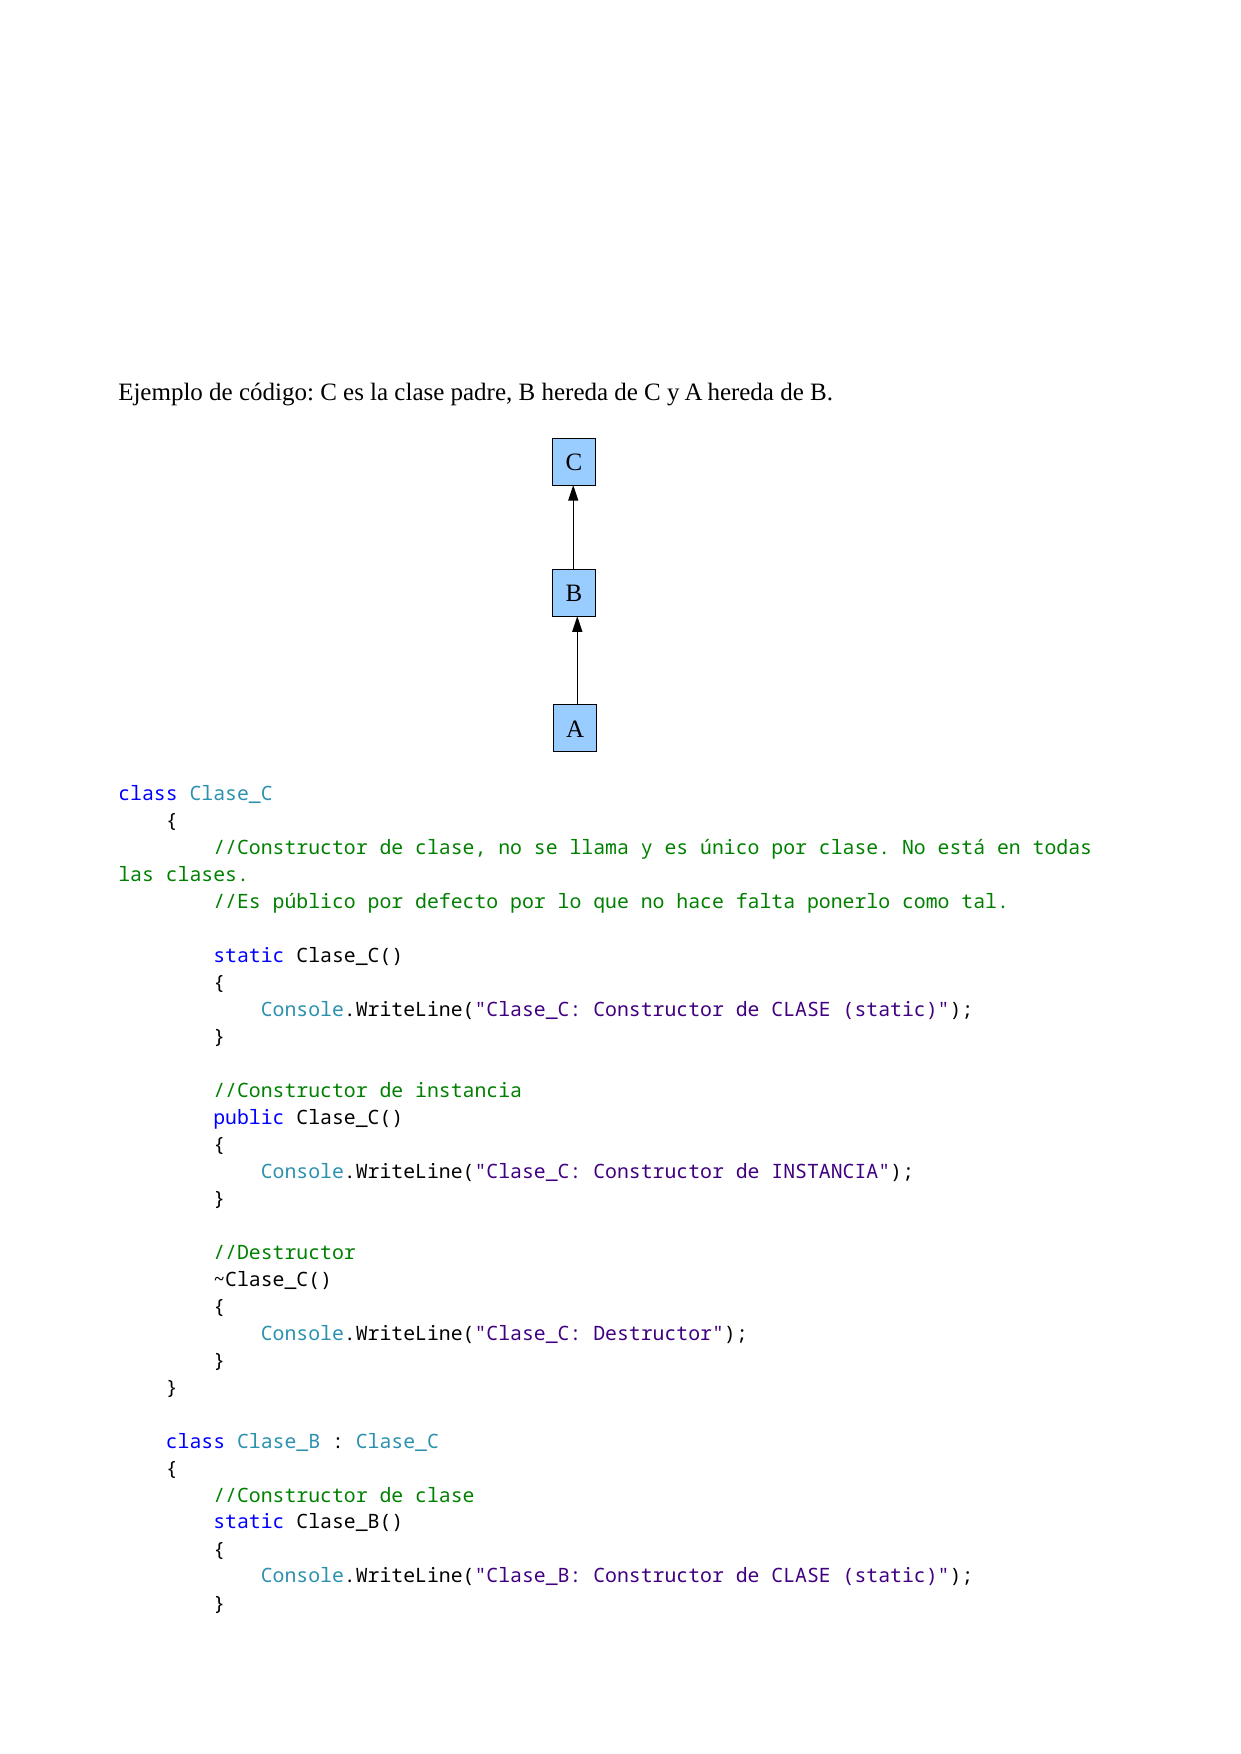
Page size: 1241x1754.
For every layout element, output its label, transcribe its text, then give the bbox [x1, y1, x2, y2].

text //Constructor de instancia [118, 1076, 1122, 1103]
text { [118, 1454, 1122, 1481]
text } [118, 1373, 1122, 1400]
text Console.WriteLine("Clase_C: Constructor de CLASE (static)"); [118, 995, 1122, 1022]
text class Clase_C [118, 779, 1122, 806]
text } [118, 1022, 1122, 1049]
text Console.WriteLine("Clase_C: Constructor de INSTANCIA"); [118, 1157, 1122, 1184]
text static Clase_C() [118, 941, 1122, 968]
text } [118, 1589, 1122, 1616]
text //Constructor de clase [118, 1481, 1122, 1508]
text static Clase_B() [118, 1508, 1122, 1535]
text Console.WriteLine("Clase_C: Destructor"); [118, 1319, 1122, 1346]
text //Destructor [118, 1238, 1122, 1265]
text Ejemplo de código: C es la clase padre, B hereda de C y A hereda de B. [118, 377, 1122, 406]
text { [118, 1130, 1122, 1157]
text } [118, 1184, 1122, 1211]
text //Es público por defecto por lo que no hace falta ponerlo como tal. [118, 887, 1122, 914]
text ~Clase_C() [118, 1265, 1122, 1292]
text { [118, 806, 1122, 833]
text } [118, 1346, 1122, 1373]
text { [118, 968, 1122, 995]
text { [118, 1535, 1122, 1562]
text { [118, 1292, 1122, 1319]
text Console.WriteLine("Clase_B: Constructor de CLASE (static)"); [118, 1562, 1122, 1589]
text //Constructor de clase, no se llama y es único por clase. No está en todas las clases. [118, 833, 1122, 887]
text public Clase_C() [118, 1103, 1122, 1130]
text class Clase_B : Clase_C [118, 1427, 1122, 1454]
